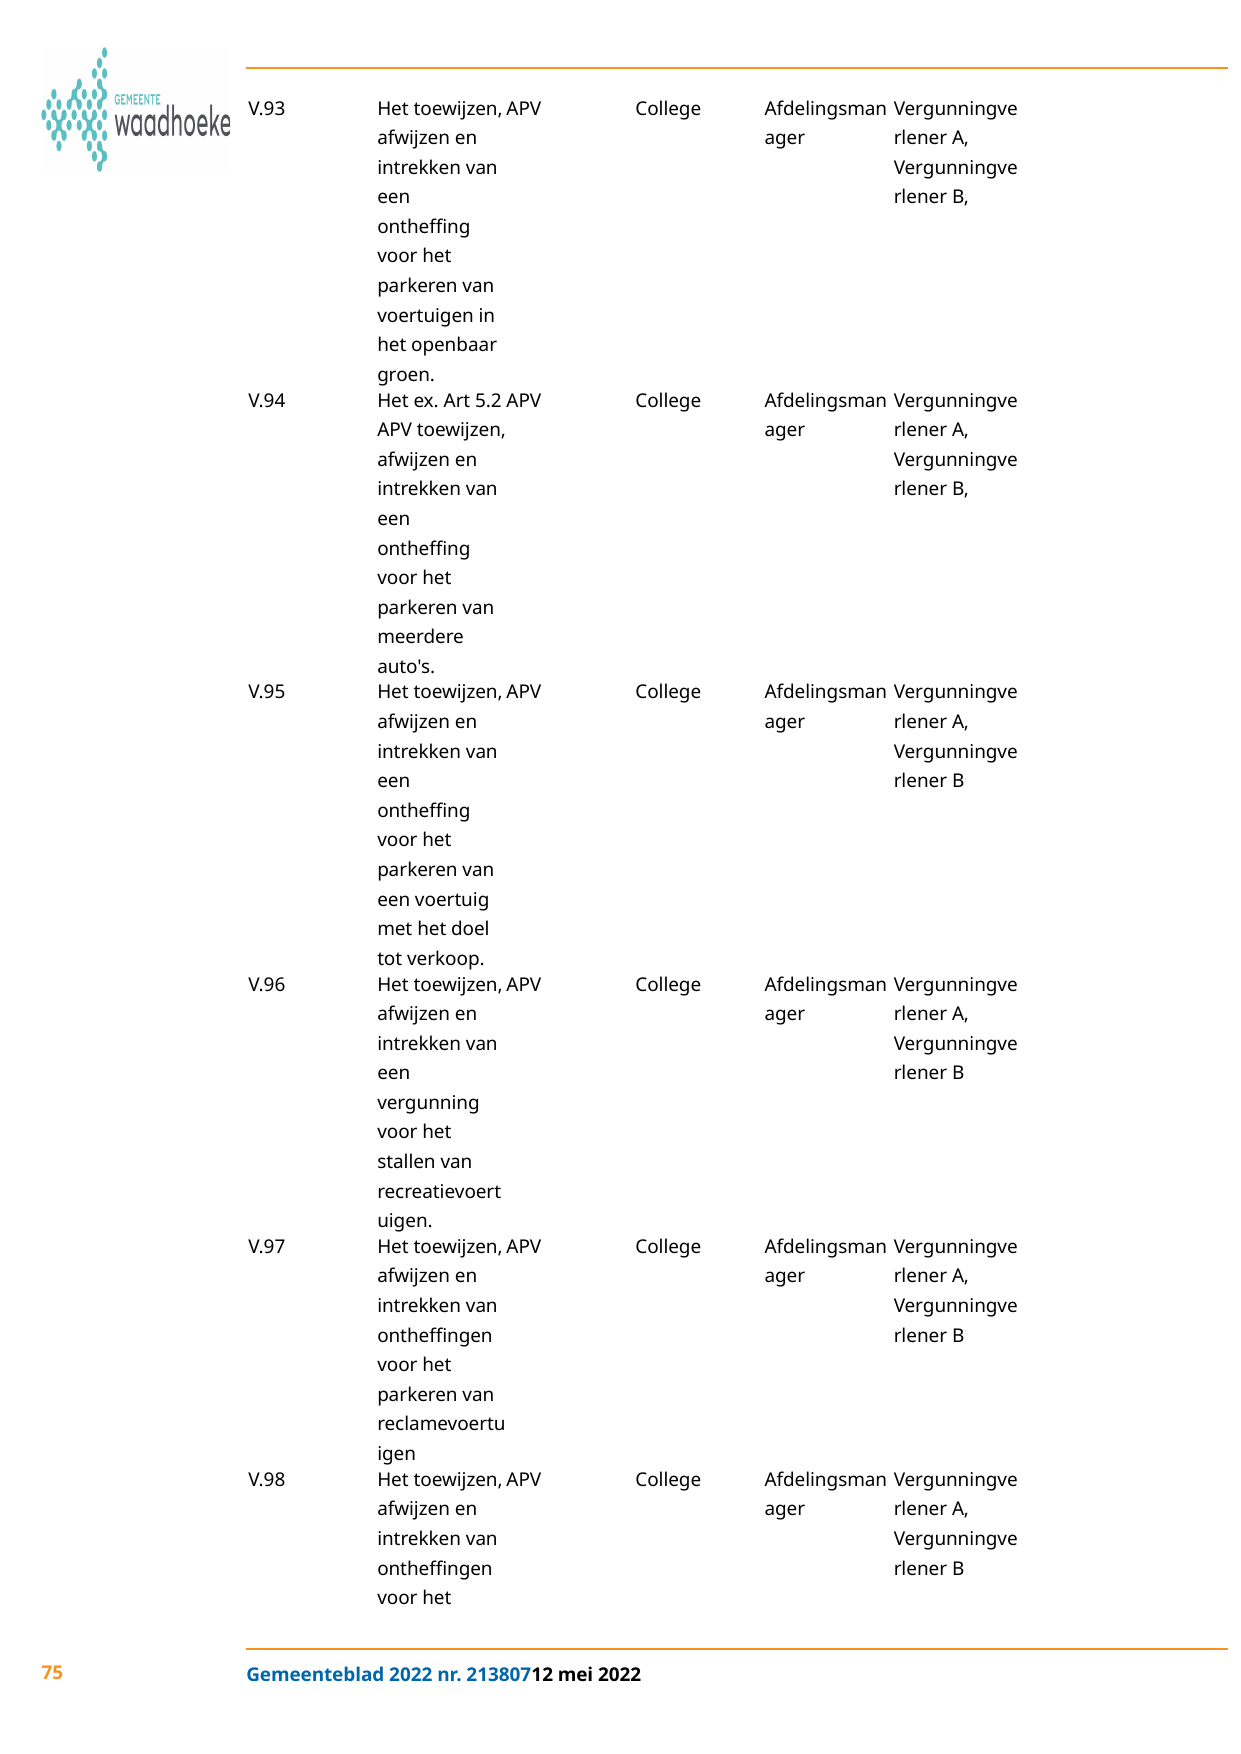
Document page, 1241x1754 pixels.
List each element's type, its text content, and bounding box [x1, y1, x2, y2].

table_cell V.96 [248, 971, 377, 1233]
table_cell Afdelingsmanager [764, 95, 893, 387]
table_cell Afdelingsmanager [764, 971, 893, 1233]
table_cell APV [506, 1466, 635, 1610]
table_cell Het toewijzen, afwijzen en intrekken van ontheffingen voor het parkeren van reclamevoertuigen [377, 1233, 506, 1466]
table_cell Het ex. Art 5.2 APV toewijzen, afwijzen en intrekken van een ontheffing voor het parkeren van meerdere auto's. [377, 387, 506, 679]
table_cell V.98 [248, 1466, 377, 1610]
table_cell College [635, 95, 764, 387]
table_cell APV [506, 95, 635, 387]
table_cell Het toewijzen, afwijzen en intrekken van een vergunning voor het stallen van recreatievoertuigen. [377, 971, 506, 1233]
table_cell Vergunningverlener A, Vergunningverlener B, [894, 95, 1022, 387]
table_cell Afdelingsmanager [764, 1466, 893, 1610]
table_cell Het toewijzen, afwijzen en intrekken van een ontheffing voor het parkeren van een voertuig met het doel tot verkoop. [377, 679, 506, 971]
table_cell APV [506, 1233, 635, 1466]
table_cell V.97 [248, 1233, 377, 1466]
table_cell APV [506, 971, 635, 1233]
table_cell V.94 [248, 387, 377, 679]
table_cell Het toewijzen, afwijzen en intrekken van ontheffingen voor het [377, 1466, 506, 1610]
table_cell College [635, 1233, 764, 1466]
table_cell Vergunningverlener A, Vergunningverlener B [894, 1233, 1022, 1466]
table_cell College [635, 1466, 764, 1610]
table_cell Vergunningverlener A, Vergunningverlener B [894, 679, 1022, 971]
table_cell Vergunningverlener A, Vergunningverlener B, [894, 387, 1022, 679]
table_cell Vergunningverlener A, Vergunningverlener B [894, 971, 1022, 1233]
table_cell College [635, 971, 764, 1233]
table_cell Het toewijzen, afwijzen en intrekken van een ontheffing voor het parkeren van voertuigen in het openbaar groen. [377, 95, 506, 387]
table_cell V.93 [248, 95, 377, 387]
table_cell Afdelingsmanager [764, 1233, 893, 1466]
table_cell Vergunningverlener A, Vergunningverlener B [894, 1466, 1022, 1610]
table_cell APV [506, 387, 635, 679]
table_cell Afdelingsmanager [764, 679, 893, 971]
picture [41, 47, 231, 172]
table_cell College [635, 679, 764, 971]
table_cell APV [506, 679, 635, 971]
table_cell Afdelingsmanager [764, 387, 893, 679]
table_cell College [635, 387, 764, 679]
table_cell V.95 [248, 679, 377, 971]
